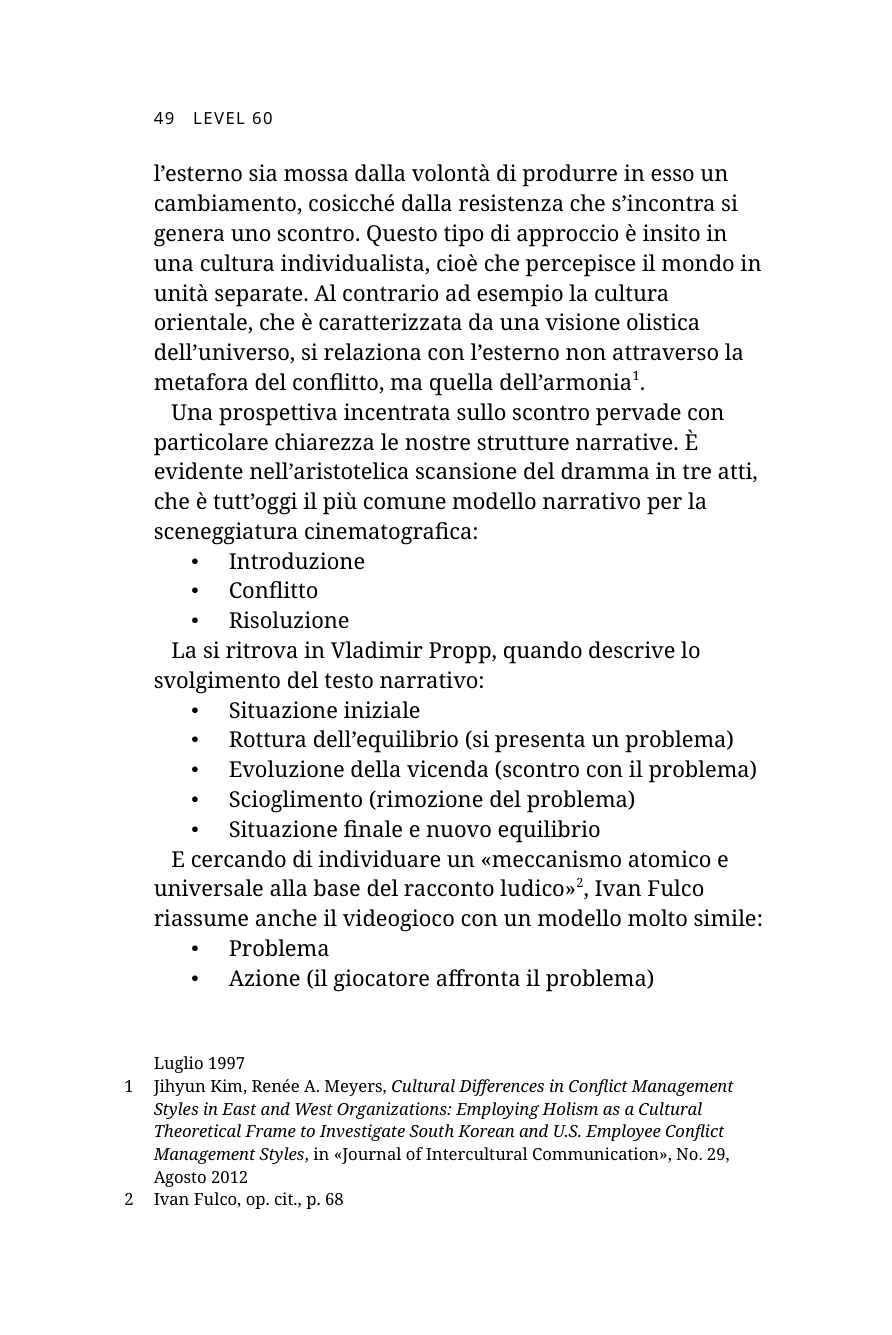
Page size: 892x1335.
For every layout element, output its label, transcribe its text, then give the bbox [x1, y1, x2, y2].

text E cercando di individuare un «meccanismo atomico e universale alla base del racconto ludico», Ivan Fulco riassume anche il videogioco con un modello molto simile: [153, 844, 768, 933]
list Conflitto [191, 576, 768, 605]
text La si ritrova in Vladimir Propp, quando descrive lo svolgimento del testo narrativo: [153, 635, 768, 695]
text Ivan Fulco, op. cit., p. 68 [124, 1188, 768, 1211]
list Introduzione [191, 546, 768, 576]
text l’esterno sia mossa dalla volontà di produrre in esso un cambiamento, cosicché dalla resistenza che s’incontra si genera uno scontro. Questo tipo di approccio è insito in una cultura individualista, cioè che percepisce il mondo in unità separate. Al contrario ad esempio la cultura orientale, che è caratterizzata da una visione olistica dell’universo, si relaziona con l’esterno non attraverso la metafora del conflitto, ma quella dell’armonia. [153, 158, 768, 397]
text Una prospettiva incentrata sullo scontro pervade con particolare chiarezza le nostre strutture narrative. È evidente nell’aristotelica scansione del dramma in tre atti, che è tutt’oggi il più comune modello narrativo per la sceneggiatura cinematografica: [153, 397, 768, 546]
list Evoluzione della vicenda (scontro con il problema) [191, 754, 768, 784]
list Problema [191, 933, 768, 963]
list Rottura dell’equilibrio (si presenta un problema) [191, 724, 768, 754]
list Scioglimento (rimozione del problema) [191, 784, 768, 814]
text Jihyun Kim, Renée A. Meyers, Cultural Differences in Conflict Management Styles in East and West Organizations: Employing Holism as a Cultural Theoretical Frame to Investigate South Korean and U.S. Employee Conflict Management Styles, in «Journal of Intercultural Communication», No. 29, Agosto 2012 [124, 1074, 768, 1188]
list Situazione iniziale [191, 695, 768, 724]
list Risoluzione [191, 605, 768, 635]
list Azione (il giocatore affronta il problema) [191, 963, 768, 993]
list Situazione finale e nuovo equilibrio [191, 814, 768, 844]
text Luglio 1997 [124, 1052, 768, 1074]
